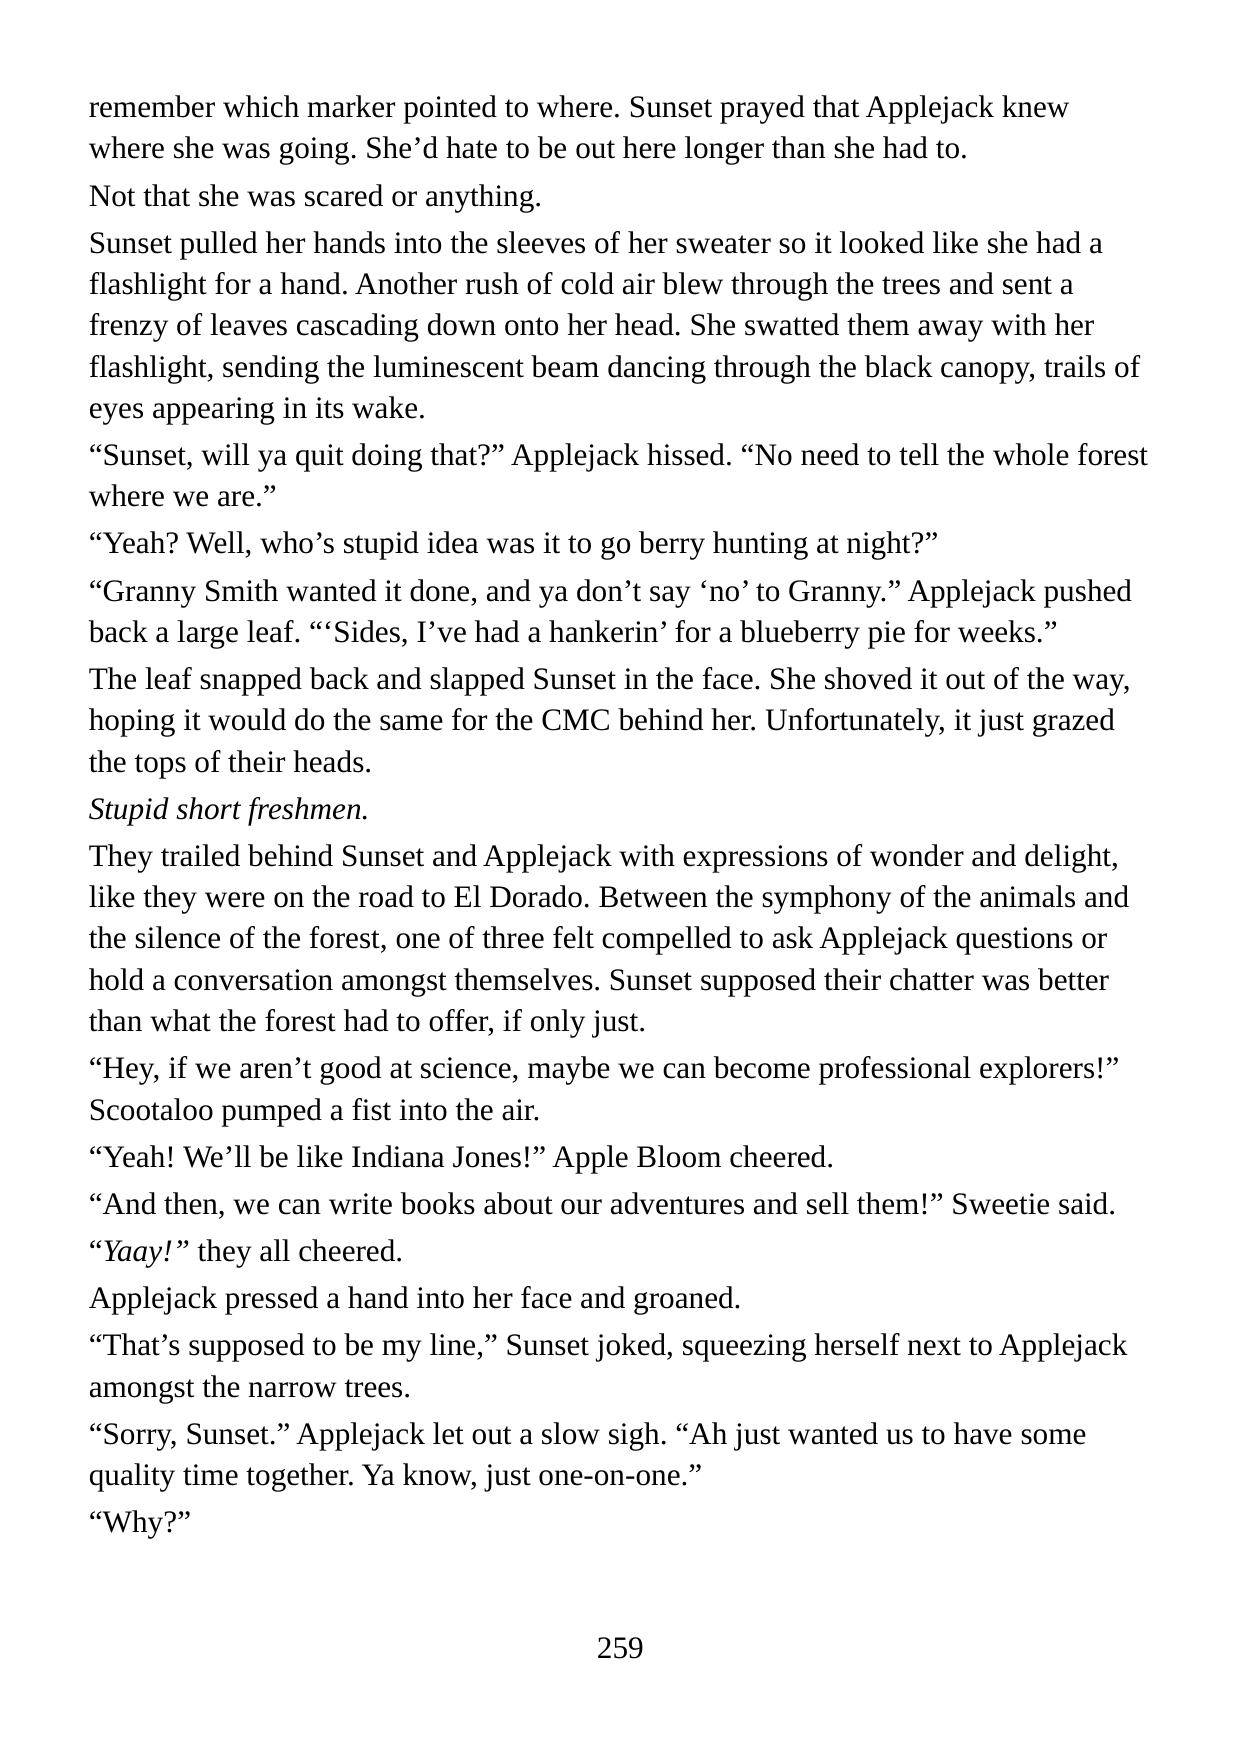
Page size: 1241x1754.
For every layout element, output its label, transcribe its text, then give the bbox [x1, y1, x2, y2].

text “Yaay!” they all cheered. [88, 1232, 1152, 1268]
text Not that she was scared or anything. [88, 177, 1152, 213]
text The leaf snapped back and slapped Sunset in the face. She shoved it out of the way, hoping it would do the same for the CMC behind her. Unfortunately, it just grazed the tops of their heads. [88, 660, 1152, 779]
text remember which marker pointed to where. Sunset prayed that Applejack knew where she was going. She’d hate to be out here longer than she had to. [88, 88, 1152, 166]
text “Why?” [88, 1503, 1152, 1539]
text “Granny Smith wanted it done, and ya don’t say ‘no’ to Granny.” Applejack pushed back a large leaf. “‘Sides, I’ve had a hankerin’ for a blueberry pie for weeks.” [88, 572, 1152, 649]
text Applejack pressed a hand into her face and groaned. [88, 1279, 1152, 1315]
text “That’s supposed to be my line,” Sunset joked, squeezing herself next to Applejack amongst the narrow trees. [88, 1327, 1152, 1404]
text “And then, we can write books about our adventures and sell them!” Sweetie said. [88, 1185, 1152, 1221]
text “Sorry, Sunset.” Applejack let out a slow sigh. “Ah just wanted us to have some quality time together. Ya know, just one-on-one.” [88, 1415, 1152, 1492]
text “Yeah? Well, who’s stupid idea was it to go berry hunting at night?” [88, 525, 1152, 561]
text Sunset pulled her hands into the sleeves of her sweater so it looked like she had a flashlight for a hand. Another rush of cold air blew through the trees and sent a frenzy of leaves cascading down onto her head. She swatted them away with her flashlight, sending the luminescent beam dancing through the black canopy, trails of eyes appearing in its wake. [88, 224, 1152, 425]
text They trailed behind Sunset and Applejack with expressions of wonder and delight, like they were on the road to El Dorado. Between the symphony of the animals and the silence of the forest, one of three felt compelled to ask Applejack questions or hold a conversation amongst themselves. Sunset supposed their chatter was better than what the forest had to offer, if only just. [88, 837, 1152, 1038]
text Stupid short freshmen. [88, 790, 1152, 826]
text “Yeah! We’ll be like Indiana Jones!” Apple Bloom cheered. [88, 1138, 1152, 1174]
text “Hey, if we aren’t good at science, maybe we can become professional explorers!” Scootaloo pumped a fist into the air. [88, 1049, 1152, 1127]
text “Sunset, will ya quit doing that?” Applejack hissed. “No need to tell the whole forest where we are.” [88, 436, 1152, 513]
